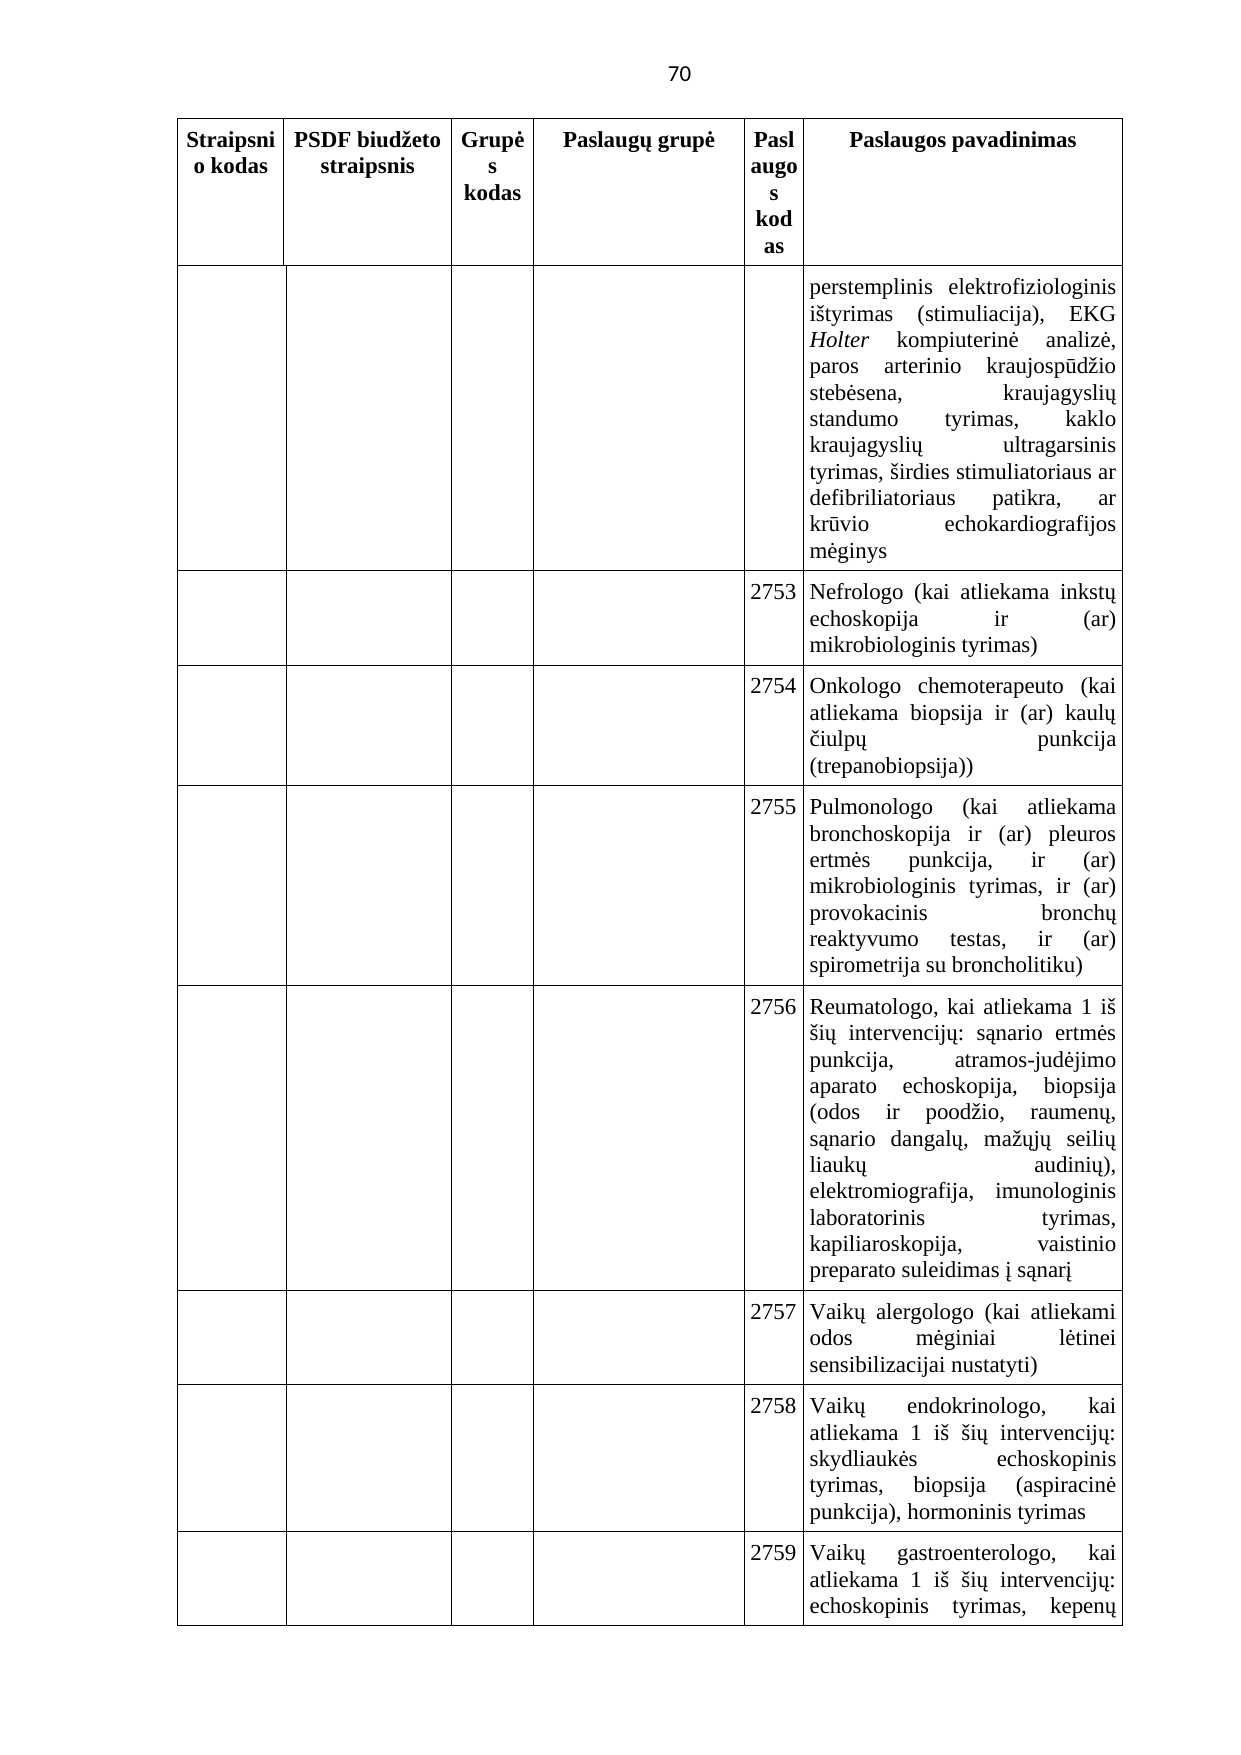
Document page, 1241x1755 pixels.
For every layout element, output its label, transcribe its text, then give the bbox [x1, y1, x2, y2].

table_cell Onkologo chemoterapeuto (kai atliekama biopsija ir (ar) kaulų čiulpų punkcija (trepanobiopsija)) [804, 666, 1122, 785]
table_header Paslaugos kodas [745, 119, 803, 265]
table_cell [178, 666, 286, 785]
table_cell 2758 [745, 1385, 803, 1531]
table_header PSDF biudžeto straipsnis [284, 119, 451, 265]
table_cell [452, 1532, 533, 1625]
table_cell [287, 1532, 451, 1625]
table_cell [178, 1532, 286, 1625]
table_cell [534, 266, 744, 570]
table_cell Nefrologo (kai atliekama inkstų echoskopija ir (ar) mikrobiologinis tyrimas) [804, 571, 1122, 664]
table_cell Vaikų gastroenterologo, kai atliekama 1 iš šių intervencijų: echoskopinis tyrimas, kepenų [804, 1532, 1122, 1625]
table_cell [287, 786, 451, 985]
table_cell [534, 1291, 744, 1384]
table_cell [287, 266, 451, 570]
table_cell [178, 986, 286, 1290]
table_cell Vaikų alergologo (kai atliekami odos mėginiai lėtinei sensibilizacijai nustatyti) [804, 1291, 1122, 1384]
table_cell [452, 666, 533, 785]
table_cell [745, 266, 803, 570]
table_cell 2753 [745, 571, 803, 664]
table_cell [534, 986, 744, 1290]
table_cell perstemplinis elektrofiziologinis ištyrimas (stimuliacija), EKG Holter kompiuterinė analizė, paros arterinio kraujospūdžio stebėsena, kraujagyslių standumo tyrimas, kaklo kraujagyslių ultragarsinis tyrimas, širdies stimuliatoriaus ar defibriliatoriaus patikra, ar krūvio echokardiografijos mėginys [804, 266, 1122, 570]
table_header Paslaugų grupė [534, 119, 744, 265]
table_cell Vaikų endokrinologo, kai atliekama 1 iš šių intervencijų: skydliaukės echoskopinis tyrimas, biopsija (aspiracinė punkcija), hormoninis tyrimas [804, 1385, 1122, 1531]
table_cell [452, 266, 533, 570]
table_cell [178, 266, 286, 570]
table_cell [534, 571, 744, 664]
table_cell Reumatologo, kai atliekama 1 iš šių intervencijų: sąnario ertmės punkcija, atramos-judėjimo aparato echoskopija, biopsija (odos ir poodžio, raumenų, sąnario dangalų, mažųjų seilių liaukų audinių), elektromiografija, imunologinis laboratorinis tyrimas, kapiliaroskopija, vaistinio preparato suleidimas į sąnarį [804, 986, 1122, 1290]
table_cell 2757 [745, 1291, 803, 1384]
table_cell [534, 1532, 744, 1625]
table_cell [178, 571, 286, 664]
table_cell [287, 1291, 451, 1384]
table_cell [452, 1291, 533, 1384]
table_cell Pulmonologo (kai atliekama bronchoskopija ir (ar) pleuros ertmės punkcija, ir (ar) mikrobiologinis tyrimas, ir (ar) provokacinis bronchų reaktyvumo testas, ir (ar) spirometrija su broncholitiku) [804, 786, 1122, 985]
table_cell [287, 666, 451, 785]
table_cell [287, 1385, 451, 1531]
table_cell [534, 666, 744, 785]
table_cell [534, 1385, 744, 1531]
table_cell [287, 986, 451, 1290]
table_cell [452, 786, 533, 985]
table_cell [178, 1291, 286, 1384]
table_cell [287, 571, 451, 664]
table_cell [452, 571, 533, 664]
table_cell 2756 [745, 986, 803, 1290]
table_cell [452, 986, 533, 1290]
table_cell 2759 [745, 1532, 803, 1625]
table_cell [178, 786, 286, 985]
table_cell [178, 1385, 286, 1531]
table_cell 2754 [745, 666, 803, 785]
table_header Paslaugos pavadinimas [804, 119, 1122, 265]
table_header Grupės kodas [452, 119, 533, 265]
table_header Straipsnio kodas [178, 119, 283, 265]
table_cell [534, 786, 744, 985]
table_cell [452, 1385, 533, 1531]
table_cell 2755 [745, 786, 803, 985]
